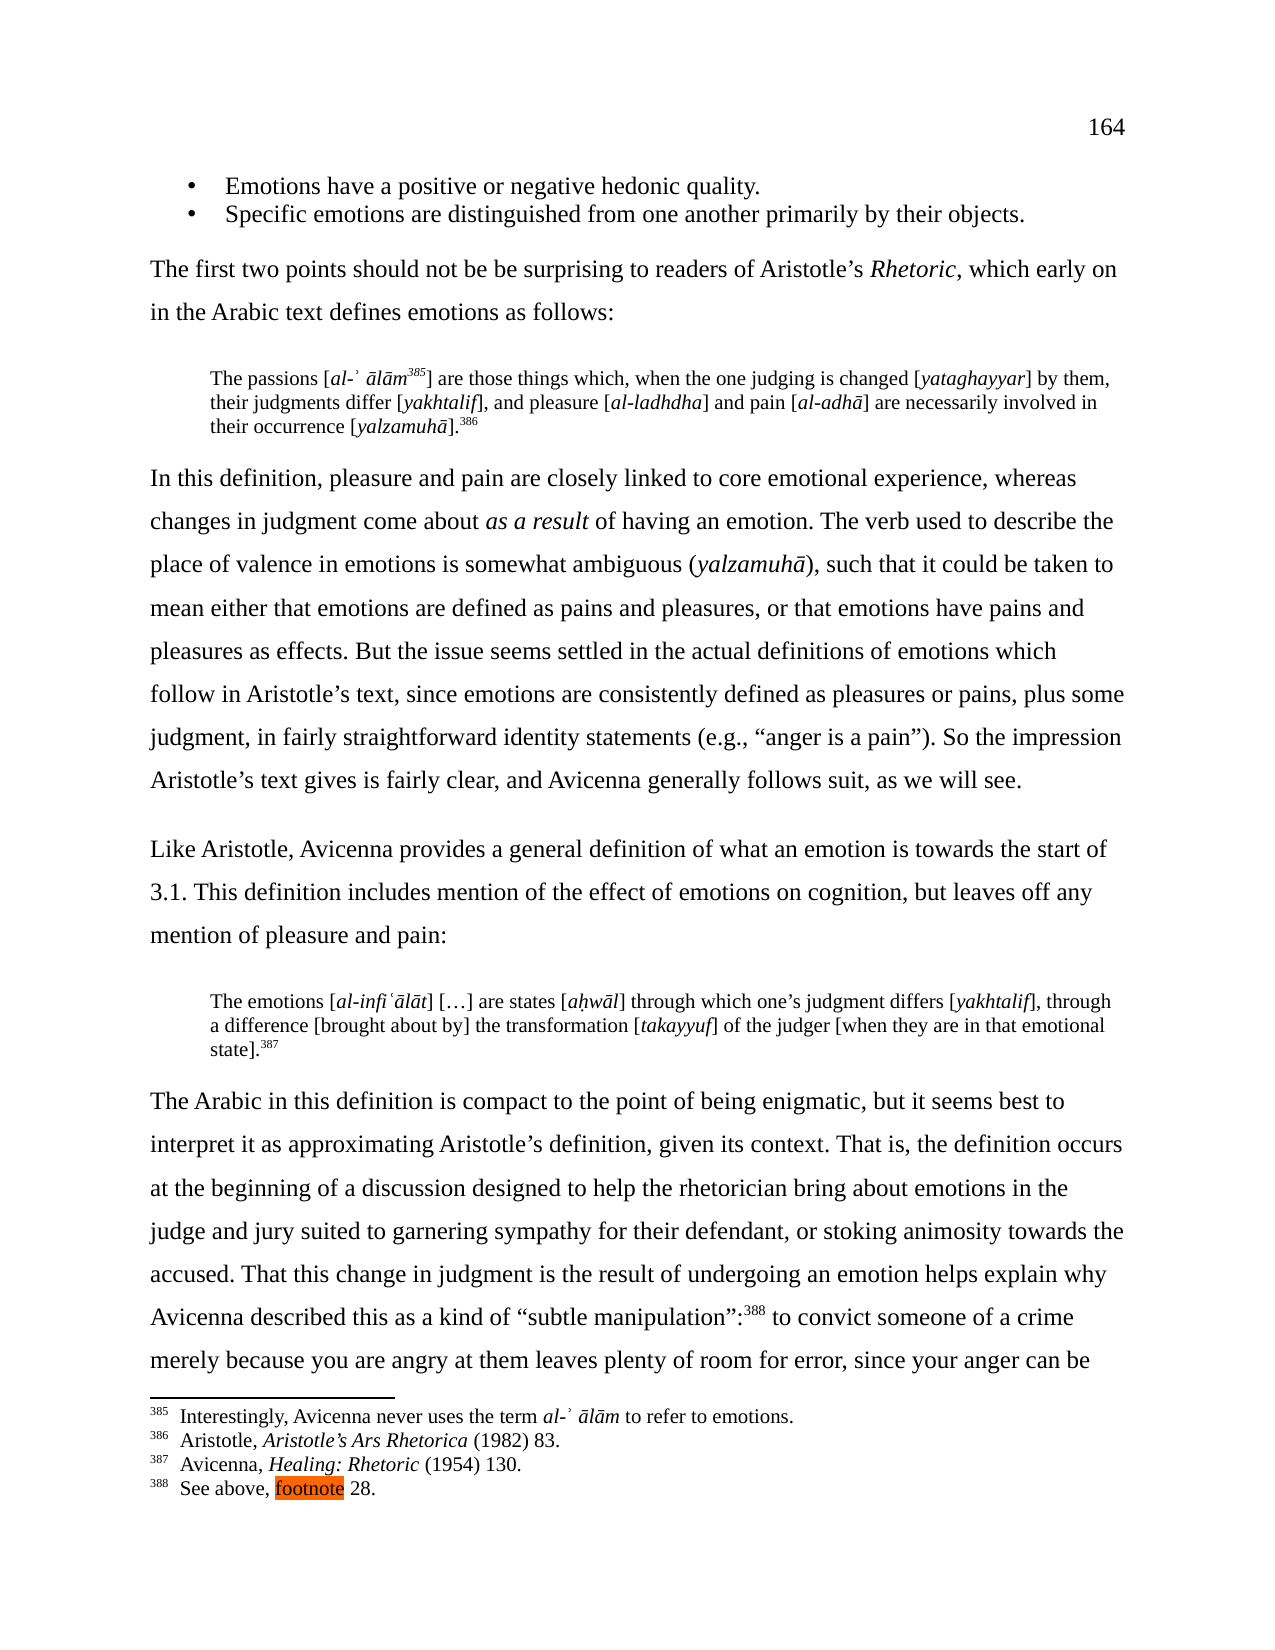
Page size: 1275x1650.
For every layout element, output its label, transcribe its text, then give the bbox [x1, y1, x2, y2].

text The passions [al-ʾ ālām] are those things which, when the one judging is changed [yataghayyar] by them, their judgments differ [yakhtalif], and pleasure [al-ladhdha] and pain [al-adhā] are necessarily involved in their occurrence [yalzamuhā]. [210, 366, 1125, 438]
text In this definition, pleasure and pain are closely linked to core emotional experience, whereas changes in judgment come about as a result of having an emotion. The verb used to describe the place of valence in emotions is somewhat ambiguous (yalzamuhā), such that it could be taken to mean either that emotions are defined as pains and pleasures, or that emotions have pains and pleasures as effects. But the issue seems settled in the actual definitions of emotions which follow in Aristotle’s text, since emotions are consistently defined as pleasures or pains, plus some judgment, in fairly straightforward identity statements (e.g., “anger is a pain”). So the impression Aristotle’s text gives is fairly clear, and Avicenna generally follows suit, as we will see. [150, 463, 1125, 794]
list Specific emotions are distinguished from one another primarily by their objects. [187, 199, 1125, 228]
text The Arabic in this definition is compact to the point of being enigmatic, but it seems best to interpret it as approximating Aristotle’s definition, given its context. That is, the definition occurs at the beginning of a discussion designed to help the rhetorician bring about emotions in the judge and jury suited to garnering sympathy for their defendant, or stoking animosity towards the accused. That this change in judgment is the result of undergoing an emotion helps explain why Avicenna described this as a kind of “subtle manipulation”: to convict someone of a crime merely because you are angry at them leaves plenty of room for error, since your anger can be [150, 1086, 1125, 1374]
text Interestingly, Avicenna never uses the term al-ʾ ālām to refer to emotions. [150, 1404, 1125, 1428]
text See above, footnote 28. [150, 1476, 1125, 1500]
text Avicenna, Healing: Rhetoric (1954) 130. [150, 1452, 1125, 1476]
text Like Aristotle, Avicenna provides a general definition of what an emotion is towards the start of 3.1. This definition includes mention of the effect of emotions on cognition, but leaves off any mention of pleasure and pain: [150, 834, 1125, 949]
text Aristotle, Aristotle’s Ars Rhetorica (1982) 83. [150, 1428, 1125, 1452]
list Emotions have a positive or negative hedonic quality. [187, 171, 1125, 199]
text The first two points should not be be surprising to readers of Aristotle’s Rhetoric, which early on in the Arabic text defines emotions as follows: [150, 254, 1125, 326]
text The emotions [al-infiʿālāt] […] are states [aḥwāl] through which one’s judgment differs [yakhtalif], through a difference [brought about by] the transformation [takayyuf] of the judger [when they are in that emotional state]. [210, 989, 1125, 1061]
